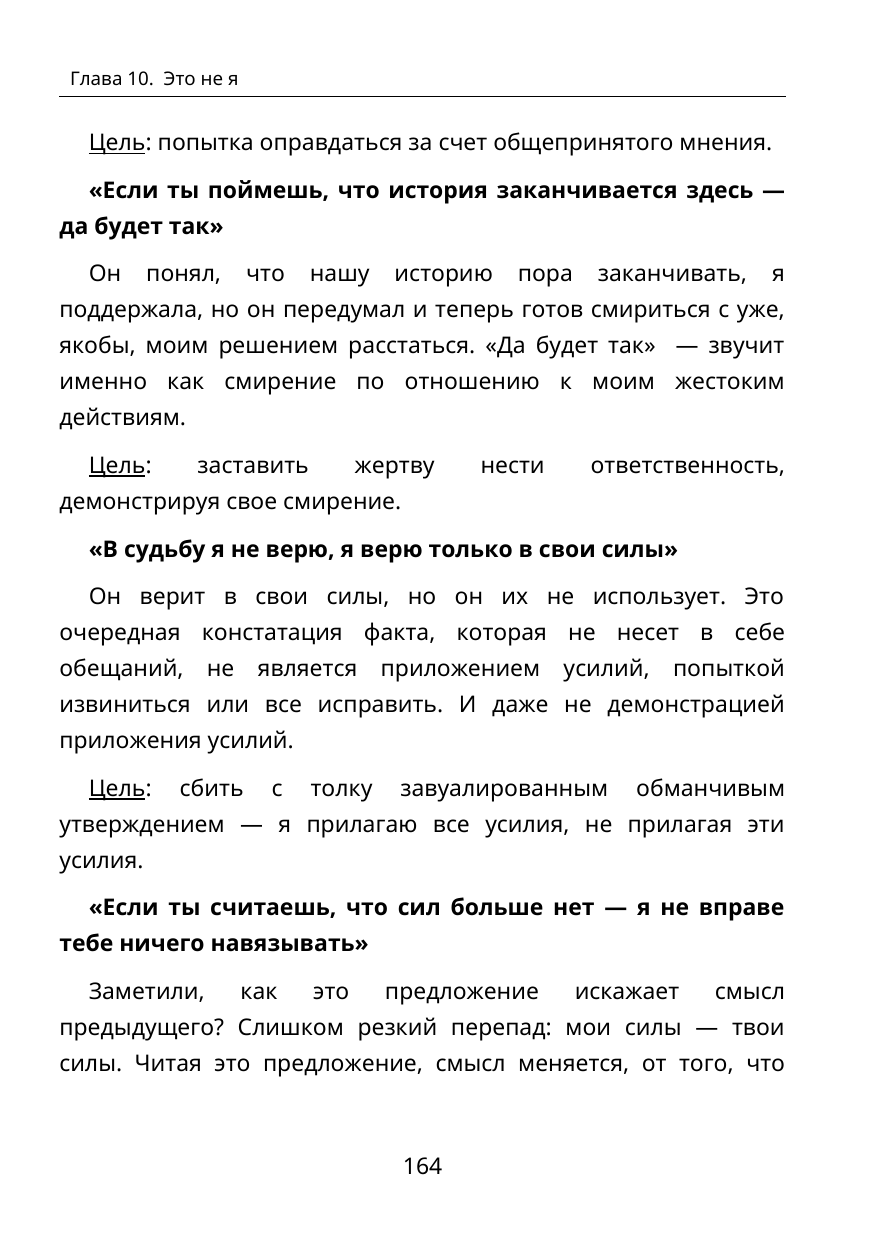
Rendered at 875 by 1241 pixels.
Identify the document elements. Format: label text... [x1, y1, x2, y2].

text «Если ты считаешь, что сил больше нет — я не вправе тебе ничего навязывать» [59, 891, 786, 958]
text Цель: сбить с толку завуалированным обманчивым утверждением — я прилагаю все усилия, не прилагая эти усилия. [59, 772, 786, 875]
text «В судьбу я не верю, я верю только в свои силы» [59, 532, 786, 564]
text Он понял, что нашу историю пора заканчивать, я поддержала, но он передумал и теперь готов смириться с уже, якобы, моим решением расстаться. «Да будет так» — звучит именно как смирение по отношению к моим жестоким действиям. [59, 257, 786, 432]
text Цель: заставить жертву нести ответственность, демонстрируя свое смирение. [59, 449, 786, 516]
text Заметили, как это предложение искажает смысл предыдущего? Слишком резкий перепад: мои силы — твои силы. Читая это предложение, смысл меняется, от того, что [59, 975, 786, 1078]
text Цель: попытка оправдаться за счет общепринятого мнения. [59, 126, 786, 157]
text Он верит в свои силы, но он их не использует. Это очередная констатация факта, которая не несет в себе обещаний, не является приложением усилий, попыткой извиниться или все исправить. И даже не демонстрацией приложения усилий. [59, 580, 786, 755]
text «Если ты поймешь, что история заканчивается здесь — да будет так» [59, 174, 786, 241]
